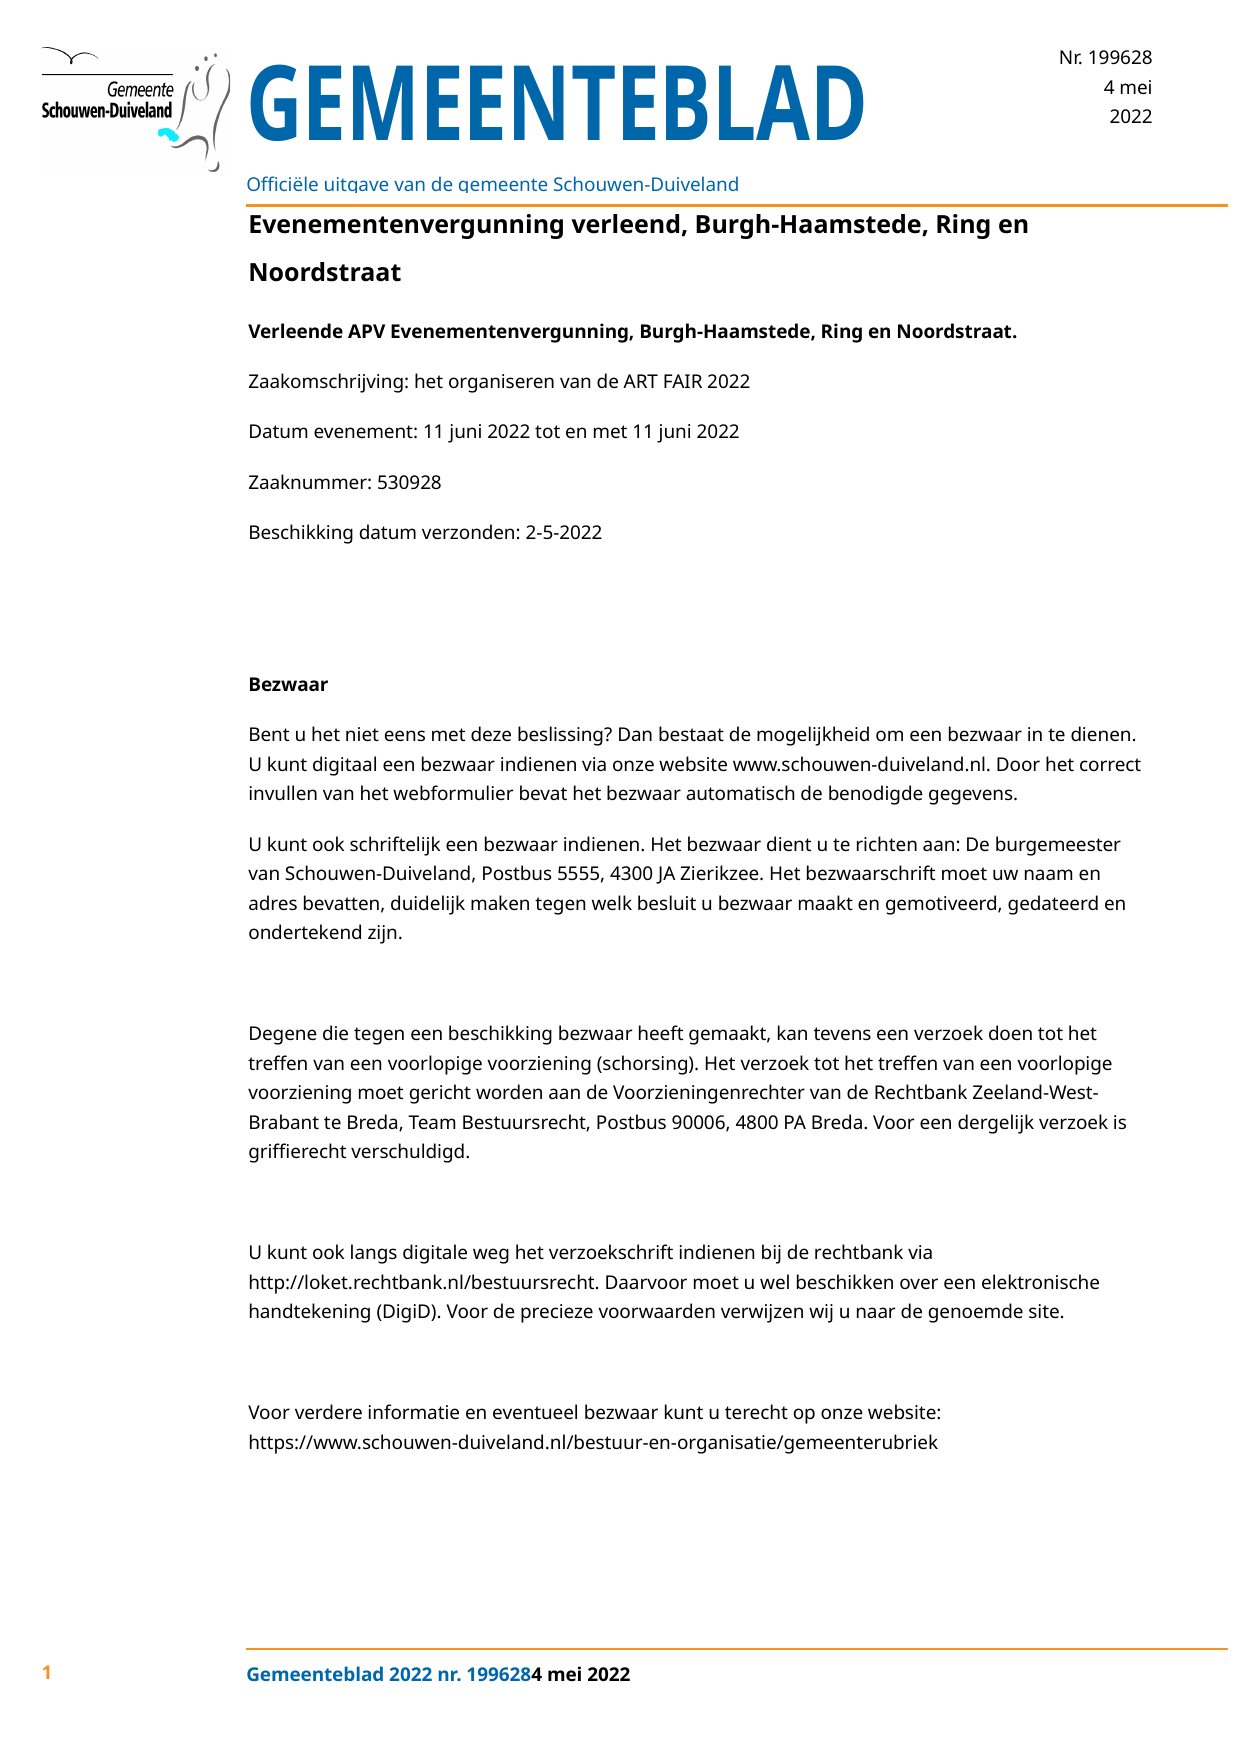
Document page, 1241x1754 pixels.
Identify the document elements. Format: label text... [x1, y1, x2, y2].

text Zaakomschrijving: het organiseren van de ART FAIR 2022 [248, 368, 1152, 394]
text Bent u het niet eens met deze beslissing? Dan bestaat de mogelijkheid om een bezwaar in te dienen. U kunt digitaal een bezwaar indienen via onze website www.schouwen-duiveland.nl. Door het correct invullen van het webformulier bevat het bezwaar automatisch de benodigde gegevens. [248, 721, 1152, 806]
picture [41, 47, 231, 172]
text Evenementenvergunning verleend, Burgh-Haamstede, Ring en Noordstraat [248, 207, 1152, 288]
text U kunt ook langs digitale weg het verzoekschrift indienen bij de rechtbank via http://loket.rechtbank.nl/bestuursrecht. Daarvoor moet u wel beschikken over een elektronische handtekening (DigiD). Voor de precieze voorwaarden verwijzen wij u naar de genoemde site. [248, 1239, 1152, 1324]
text Zaaknummer: 530928 [248, 469, 1152, 495]
text Voor verdere informatie en eventueel bezwaar kunt u terecht op onze website: https://www.schouwen-duiveland.nl/bestuur-en-organisatie/gemeenterubriek [248, 1399, 1152, 1455]
text Degene die tegen een beschikking bezwaar heeft gemaakt, kan tevens een verzoek doen tot het treffen van een voorlopige voorziening (schorsing). Het verzoek tot het treffen van een voorlopige voorziening moet gericht worden aan de Voorzieningenrechter van de Rechtbank Zeeland-West-Brabant te Breda, Team Bestuursrecht, Postbus 90006, 4800 PA Breda. Voor een dergelijk verzoek is griffierecht verschuldigd. [248, 1020, 1152, 1164]
text U kunt ook schriftelijk een bezwaar indienen. Het bezwaar dient u te richten aan: De burgemeester van Schouwen-Duiveland, Postbus 5555, 4300 JA Zierikzee. Het bezwaarschrift moet uw naam en adres bevatten, duidelijk maken tegen welk besluit u bezwaar maakt en gemotiveerd, gedateerd en ondertekend zijn. [248, 831, 1152, 945]
text Bezwaar [248, 671, 1152, 697]
text Datum evenement: 11 juni 2022 tot en met 11 juni 2022 [248, 419, 1152, 444]
text Verleende APV Evenementenvergunning, Burgh-Haamstede, Ring en Noordstraat. [248, 318, 1152, 344]
text Beschikking datum verzonden: 2-5-2022 [248, 519, 1152, 545]
